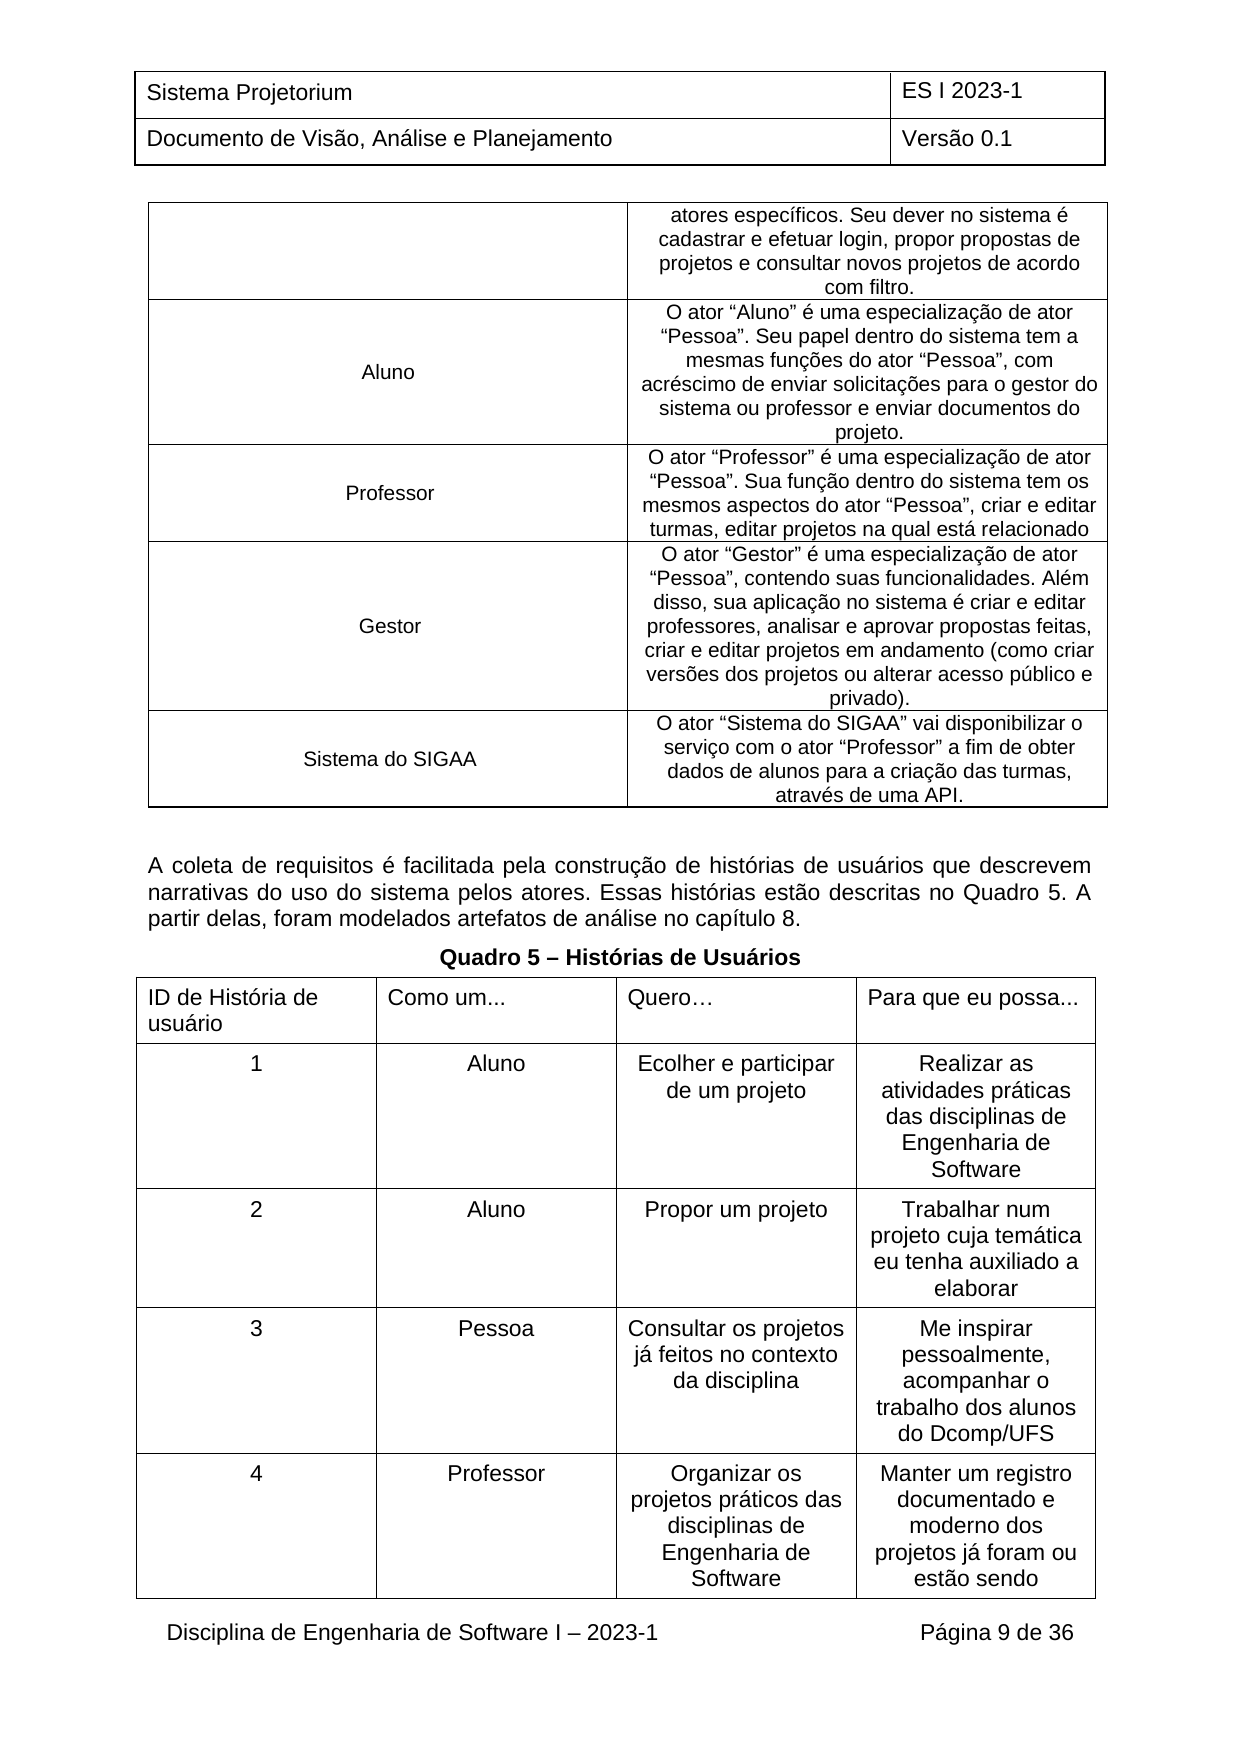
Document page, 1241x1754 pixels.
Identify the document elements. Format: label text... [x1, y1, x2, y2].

table_cell Aluno [377, 1189, 616, 1307]
table_header Como um... [377, 978, 616, 1043]
table_cell O ator “Gestor” é uma especialização de ator “Pessoa”, contendo suas funcionalidades. Além disso, sua aplicação no sistema é criar e editar professores, analisar e aprovar propostas feitas, criar e editar projetos em andamento (como criar versões dos projetos ou alterar acesso público e privado). [628, 542, 1107, 709]
table_cell Manter um registro documentado e moderno dos projetos já foram ou estão sendo [857, 1454, 1095, 1598]
table_cell Pessoa [377, 1308, 616, 1452]
table_cell Professor [377, 1454, 616, 1598]
table_cell Sistema do SIGAA [149, 711, 627, 806]
table_cell Me inspirar pessoalmente, acompanhar o trabalho dos alunos do Dcomp/UFS [857, 1308, 1095, 1452]
text Quadro 5 – Histórias de Usuários [148, 944, 1092, 970]
table_cell O ator “Sistema do SIGAA” vai disponibilizar o serviço com o ator “Professor” a fim de obter dados de alunos para a criação das turmas, através de uma API. [628, 711, 1107, 806]
table_cell Organizar os projetos práticos das disciplinas de Engenharia de Software [617, 1454, 856, 1598]
table_header Quero… [617, 978, 856, 1043]
table_cell Consultar os projetos já feitos no contexto da disciplina [617, 1308, 856, 1452]
table_cell Propor um projeto [617, 1189, 856, 1307]
table_cell [149, 203, 627, 299]
table_cell 2 [137, 1189, 376, 1307]
table_cell O ator “Professor” é uma especialização de ator “Pessoa”. Sua função dentro do sistema tem os mesmos aspectos do ator “Pessoa”, criar e editar turmas, editar projetos na qual está relacionado [628, 445, 1107, 541]
table_cell Ecolher e participar de um projeto [617, 1044, 856, 1188]
table_cell Trabalhar num projeto cuja temática eu tenha auxiliado a elaborar [857, 1189, 1095, 1307]
table_cell Professor [149, 445, 627, 541]
table_header ID de História de usuário [137, 978, 376, 1043]
table_cell Realizar as atividades práticas das disciplinas de Engenharia de Software [857, 1044, 1095, 1188]
table_cell 1 [137, 1044, 376, 1188]
table_cell Aluno [377, 1044, 616, 1188]
table_cell Gestor [149, 542, 627, 709]
text A coleta de requisitos é facilitada pela construção de histórias de usuários que descrevem narrativas do uso do sistema pelos atores. Essas histórias estão descritas no Quadro 5. A partir delas, foram modelados artefatos de análise no capítulo 8. [148, 852, 1092, 932]
table_cell Aluno [149, 300, 627, 444]
table_cell 4 [137, 1454, 376, 1598]
table_cell atores específicos. Seu dever no sistema é cadastrar e efetuar login, propor propostas de projetos e consultar novos projetos de acordo com filtro. [628, 203, 1107, 299]
table_header Para que eu possa... [857, 978, 1095, 1043]
table_cell 3 [137, 1308, 376, 1452]
table_cell O ator “Aluno” é uma especialização de ator “Pessoa”. Seu papel dentro do sistema tem a mesmas funções do ator “Pessoa”, com acréscimo de enviar solicitações para o gestor do sistema ou professor e enviar documentos do projeto. [628, 300, 1107, 444]
